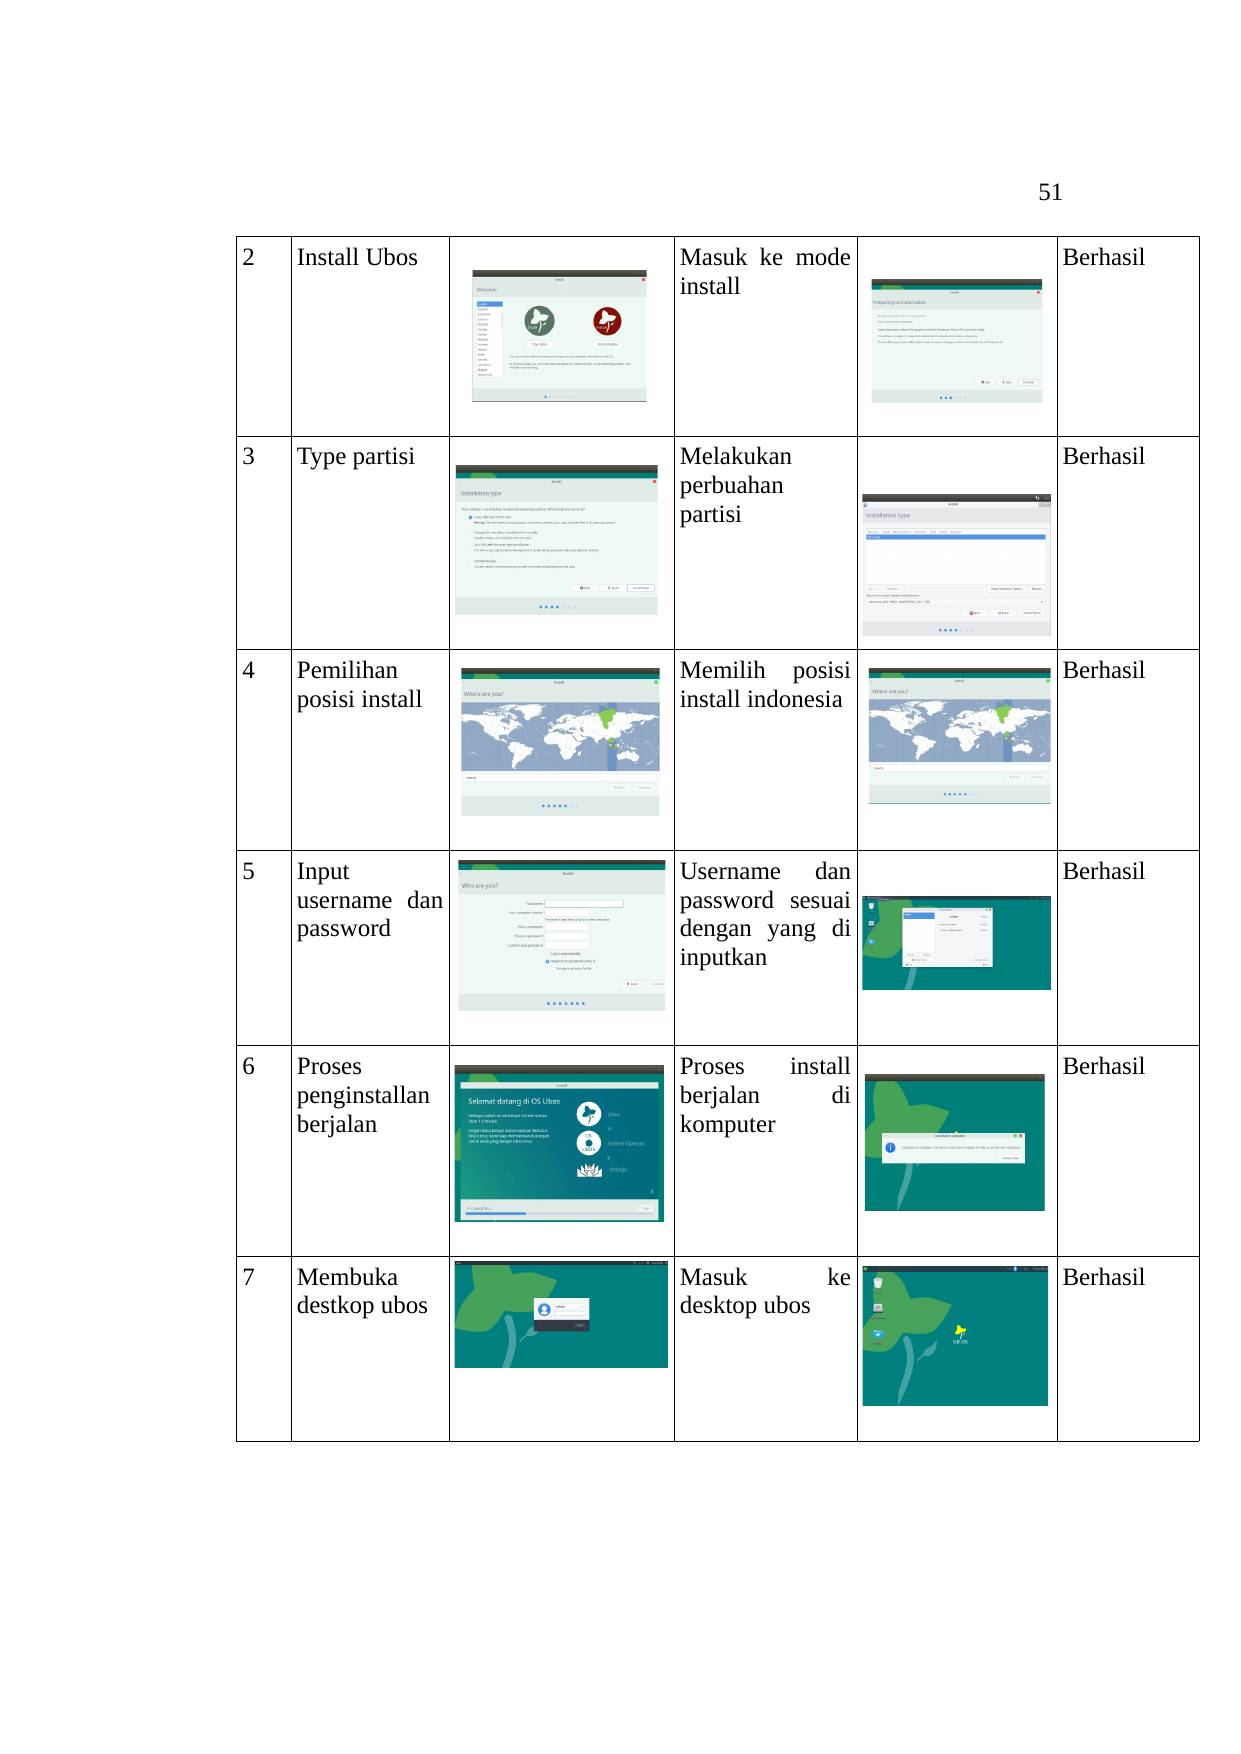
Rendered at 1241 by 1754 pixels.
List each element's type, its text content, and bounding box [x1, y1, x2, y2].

table_cell Masuk ke mode install [675, 237, 857, 436]
table_cell [858, 1046, 1057, 1256]
picture [864, 1074, 1045, 1211]
table_cell 5 [237, 851, 291, 1045]
picture [454, 1065, 664, 1222]
table_cell Proses install berjalan di komputer [675, 1046, 857, 1256]
picture [461, 668, 660, 816]
table_cell [450, 1257, 674, 1441]
picture [868, 668, 1051, 804]
picture [871, 279, 1043, 403]
table_cell Berhasil [1058, 1046, 1199, 1256]
table_cell Berhasil [1058, 1257, 1199, 1441]
table_cell Membuka destkop ubos [292, 1257, 449, 1441]
picture [454, 1261, 668, 1368]
picture [862, 896, 1051, 990]
table_cell 2 [237, 237, 291, 436]
table_cell [858, 437, 1057, 649]
picture [862, 494, 1051, 636]
table_cell Install Ubos [292, 237, 449, 436]
table_cell Proses penginstallan berjalan [292, 1046, 449, 1256]
table_cell Berhasil [1058, 851, 1199, 1045]
table_cell [858, 650, 1057, 850]
table_cell [858, 237, 1057, 436]
table_cell [450, 1046, 674, 1256]
table_cell [450, 851, 674, 1045]
table_cell 3 [237, 437, 291, 649]
table_cell Berhasil [1058, 437, 1199, 649]
picture [472, 270, 647, 402]
table_cell Berhasil [1058, 650, 1199, 850]
picture [458, 860, 666, 1011]
table_cell Pemilihan posisi install [292, 650, 449, 850]
table_cell Berhasil [1058, 237, 1199, 436]
table_cell Input username dan password [292, 851, 449, 1045]
table_cell 6 [237, 1046, 291, 1256]
table_cell Type partisi [292, 437, 449, 649]
table_cell Memilih posisi install indonesia [675, 650, 857, 850]
table_cell [858, 1257, 1057, 1441]
table_cell Masuk ke desktop ubos [675, 1257, 857, 1441]
table_cell [450, 650, 674, 850]
table_cell 7 [237, 1257, 291, 1441]
table_cell [450, 237, 674, 436]
picture [455, 465, 658, 615]
table_cell Username dan password sesuai dengan yang di inputkan [675, 851, 857, 1045]
table_cell Melakukan perbuahan partisi [675, 437, 857, 649]
table_cell [450, 437, 674, 649]
picture [862, 1266, 1049, 1406]
table_cell 4 [237, 650, 291, 850]
table_cell [858, 851, 1057, 1045]
